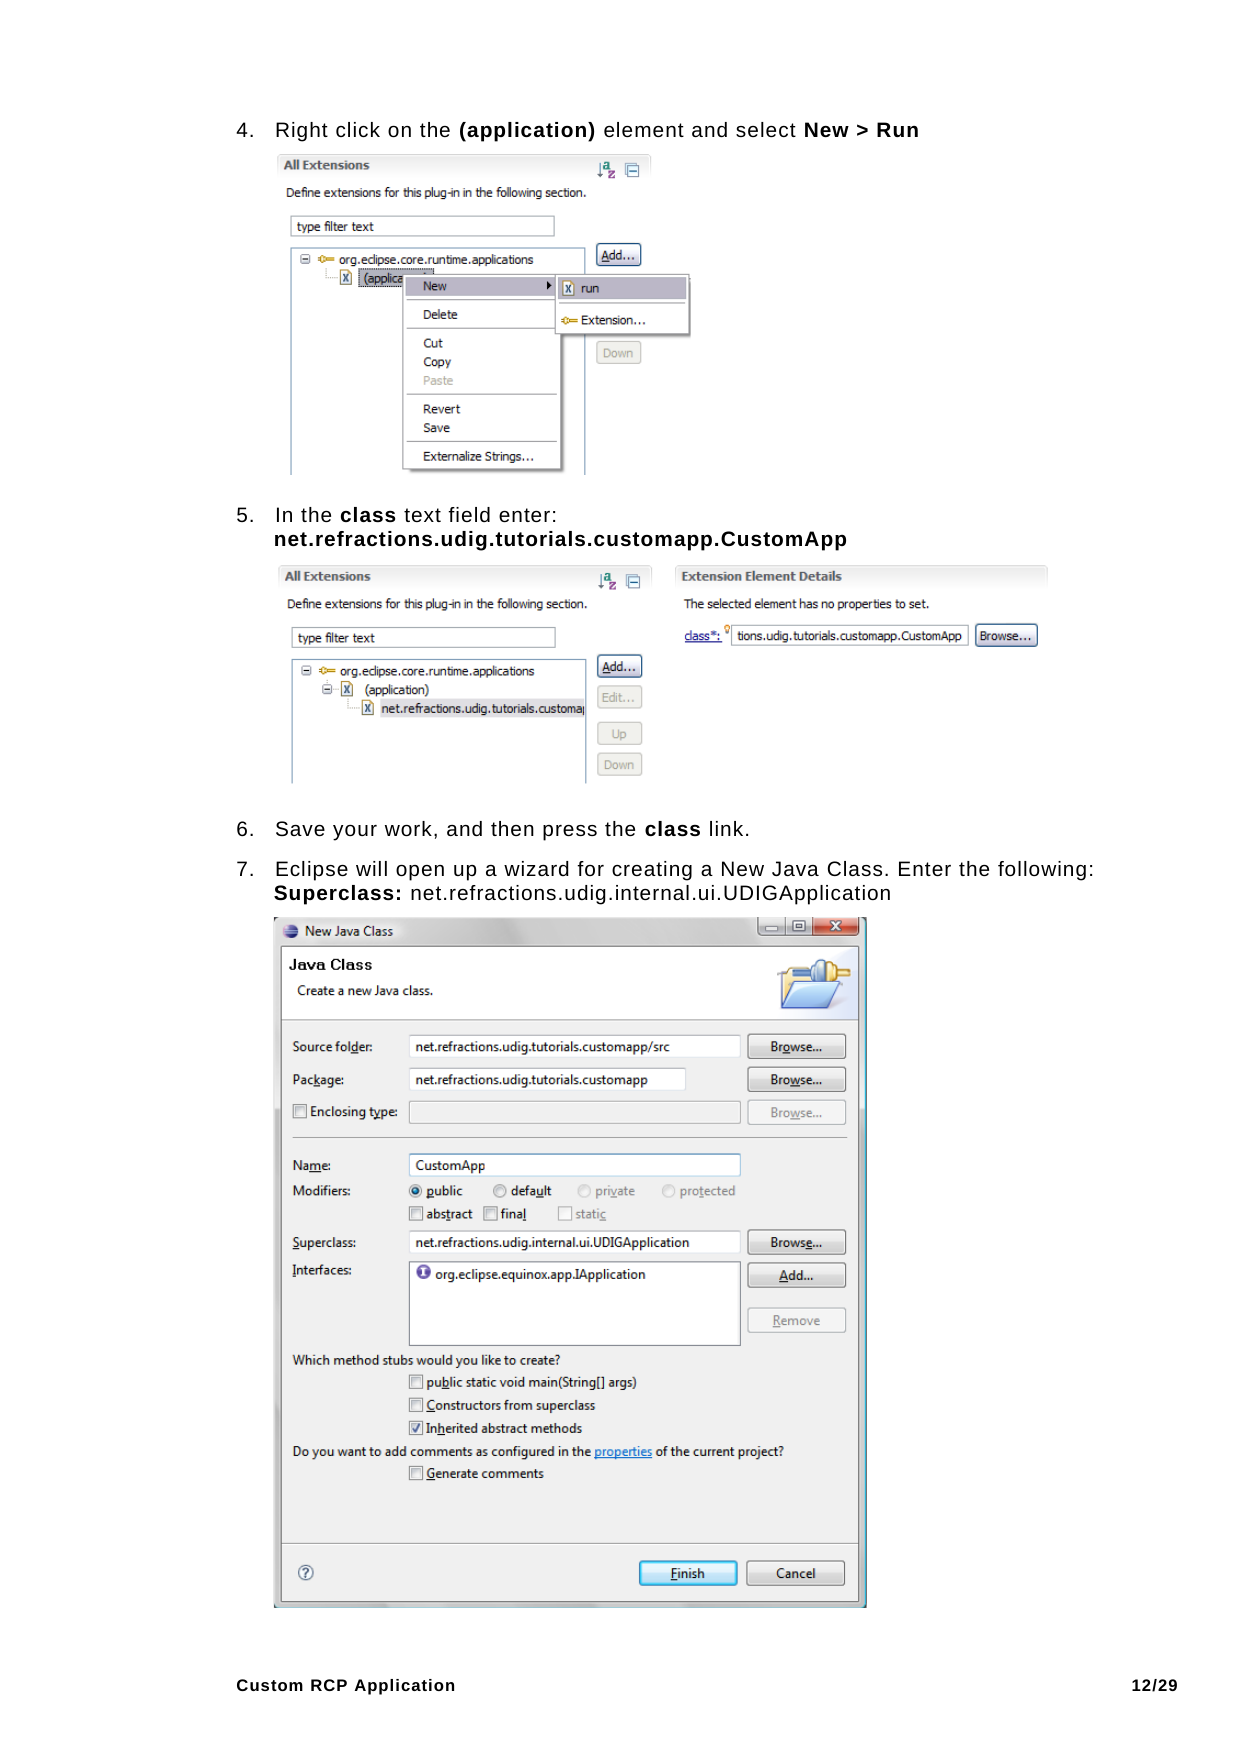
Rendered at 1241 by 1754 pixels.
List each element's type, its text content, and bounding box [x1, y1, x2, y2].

list Right click on the (application) element and select New > Run [236, 118, 1181, 486]
picture [273, 153, 706, 475]
list Eclipse will open up a wizard for creating a New Java Class. Enter the following: Superclass: net.refractions.udig.internal.ui.UDIGApplication [236, 857, 1181, 1619]
list Save your work, and then press the class link. [236, 817, 1181, 841]
picture [273, 562, 1051, 789]
list In the class text field enter: net.refractions.udig.tutorials.customapp.CustomApp [236, 503, 1181, 800]
